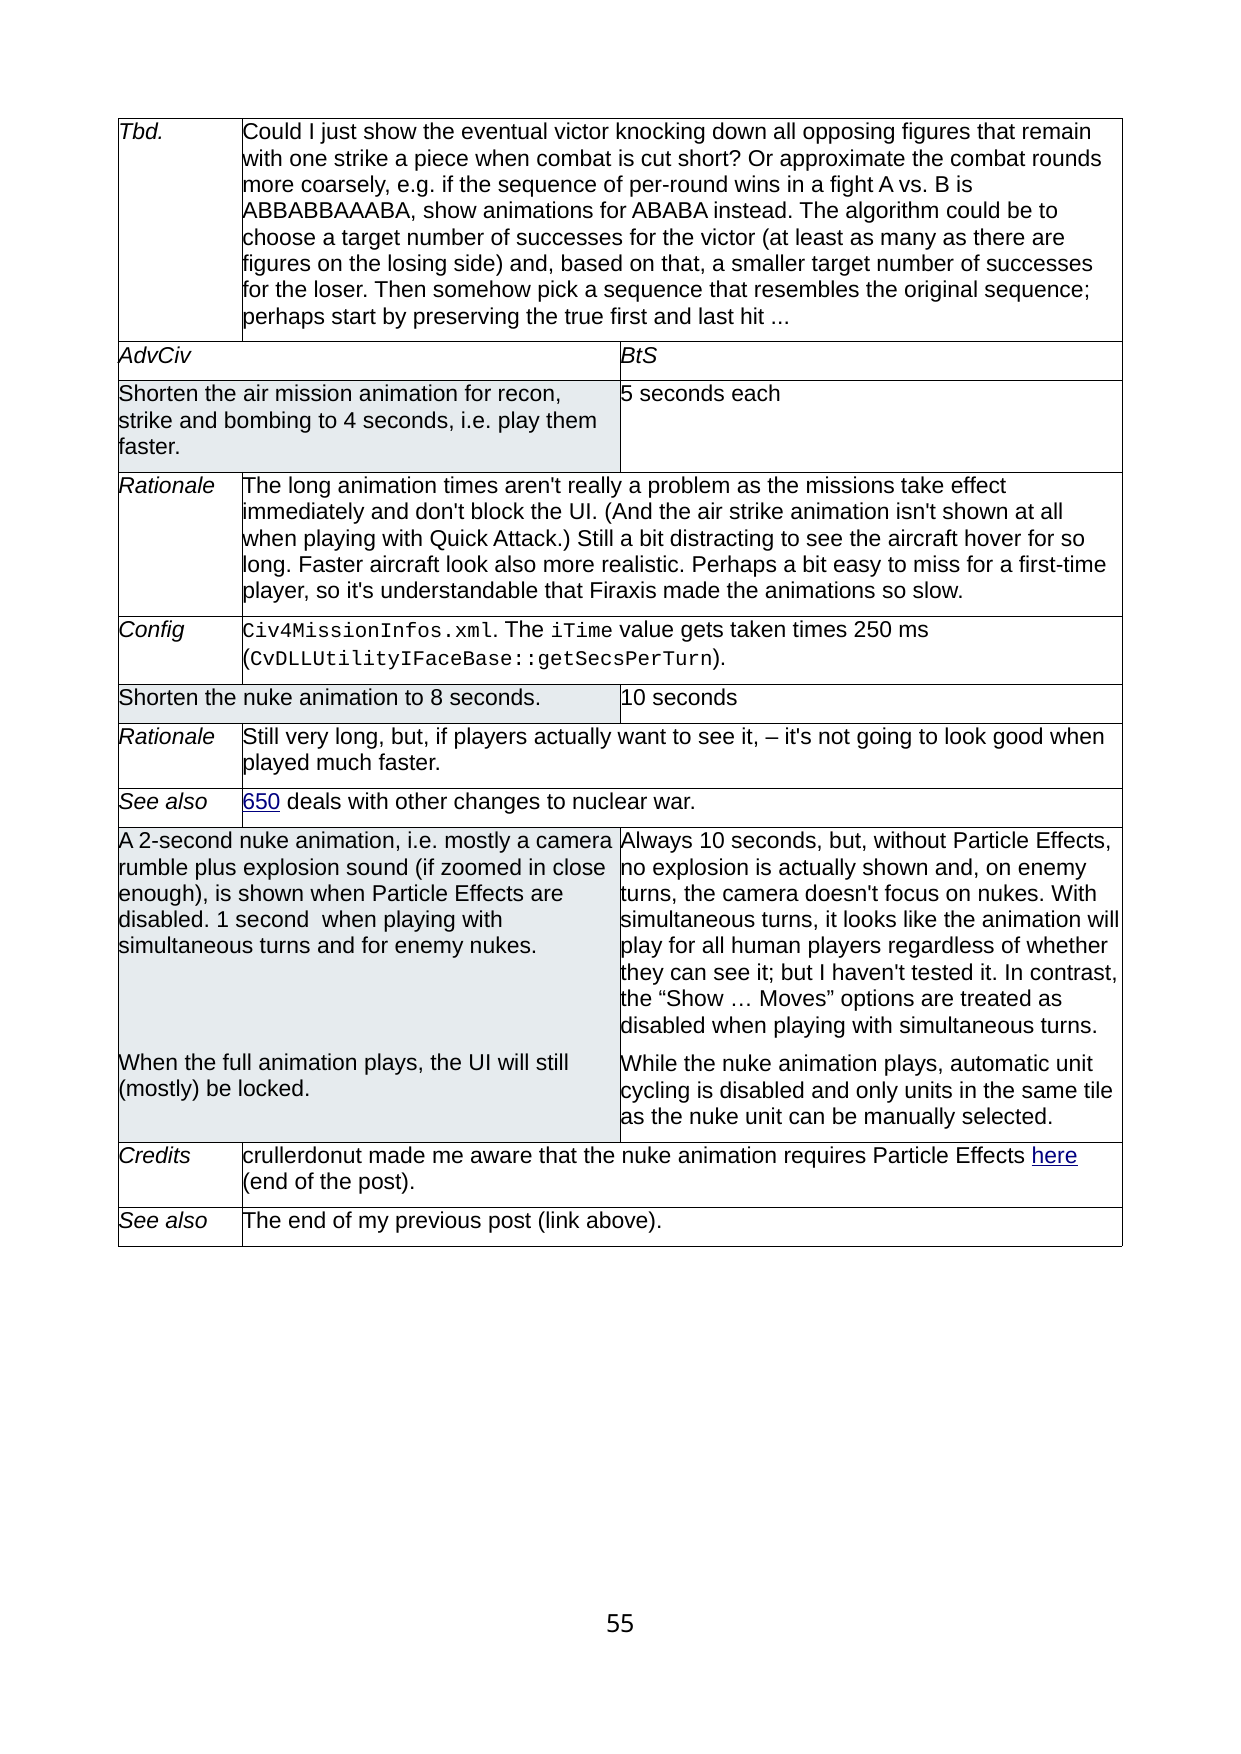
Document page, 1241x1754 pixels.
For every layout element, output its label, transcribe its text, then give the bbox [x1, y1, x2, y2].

table_cell The long animation times aren't really a problem as the missions take effect immediately and don't block the UI. (And the air strike animation isn't shown at all when playing with Quick Attack.) Still a bit distracting to see the aircraft hover for so long. Faster aircraft look also more realistic. Perhaps a bit easy to miss for a first-time player, so it's understandable that Firaxis made the animations so slow. [243, 473, 1122, 616]
table_cell Shorten the nuke animation to 8 seconds. [119, 685, 620, 723]
table_cell Config [119, 617, 242, 684]
table_cell Still very long, but, if players actually want to see it, – it's not going to look good when played much faster. [243, 724, 1122, 788]
table_cell 5 seconds each [621, 381, 1122, 472]
table_cell The end of my previous post (link above). [243, 1208, 1122, 1246]
table_cell Always 10 seconds, but, without Particle Effects, no explosion is actually shown and, on enemy turns, the camera doesn't focus on nukes. With simultaneous turns, it looks like the animation will play for all human players regardless of whether they can see it; but I haven't tested it. In contrast, the “Show … Moves” options are treated as disabled when playing with simultaneous turns. While the nuke animation plays, automatic unit cycling is disabled and only units in the same tile as the nuke unit can be manually selected. [621, 828, 1122, 1142]
table_cell See also [119, 1208, 242, 1246]
table_cell AdvCiv [119, 342, 620, 380]
table_cell Tbd. [119, 119, 242, 341]
table_cell 650 deals with other changes to nuclear war. [243, 789, 1122, 827]
table_cell Shorten the air mission animation for recon, strike and bombing to 4 seconds, i.e. play them faster. [119, 381, 620, 472]
table_cell BtS [621, 342, 1122, 380]
table_cell See also [119, 789, 242, 827]
table_cell A 2-second nuke animation, i.e. mostly a camera rumble plus explosion sound (if zoomed in close enough), is shown when Particle Effects are disabled. 1 second when playing with simultaneous turns and for enemy nukes. When the full animation plays, the UI will still (mostly) be locked. [119, 828, 620, 1142]
table_cell 10 seconds [621, 685, 1122, 723]
table_cell Could I just show the eventual victor knocking down all opposing figures that remain with one strike a piece when combat is cut short? Or approximate the combat rounds more coarsely, e.g. if the sequence of per-round wins in a fight A vs. B is ABBABBAAABA, show animations for ABABA instead. The algorithm could be to choose a target number of successes for the victor (at least as many as there are figures on the losing side) and, based on that, a smaller target number of successes for the loser. Then somehow pick a sequence that resembles the original sequence; perhaps start by preserving the true first and last hit ... [243, 119, 1122, 341]
table_cell Rationale [119, 724, 242, 788]
table_cell Credits [119, 1143, 242, 1207]
table_cell crullerdonut made me aware that the nuke animation requires Particle Effects here (end of the post). [243, 1143, 1122, 1207]
table_cell Civ4MissionInfos.xml. The iTime value gets taken times 250 ms (CvDLLUtilityIFaceBase::getSecsPerTurn). [243, 617, 1122, 684]
table_cell Rationale [119, 473, 242, 616]
